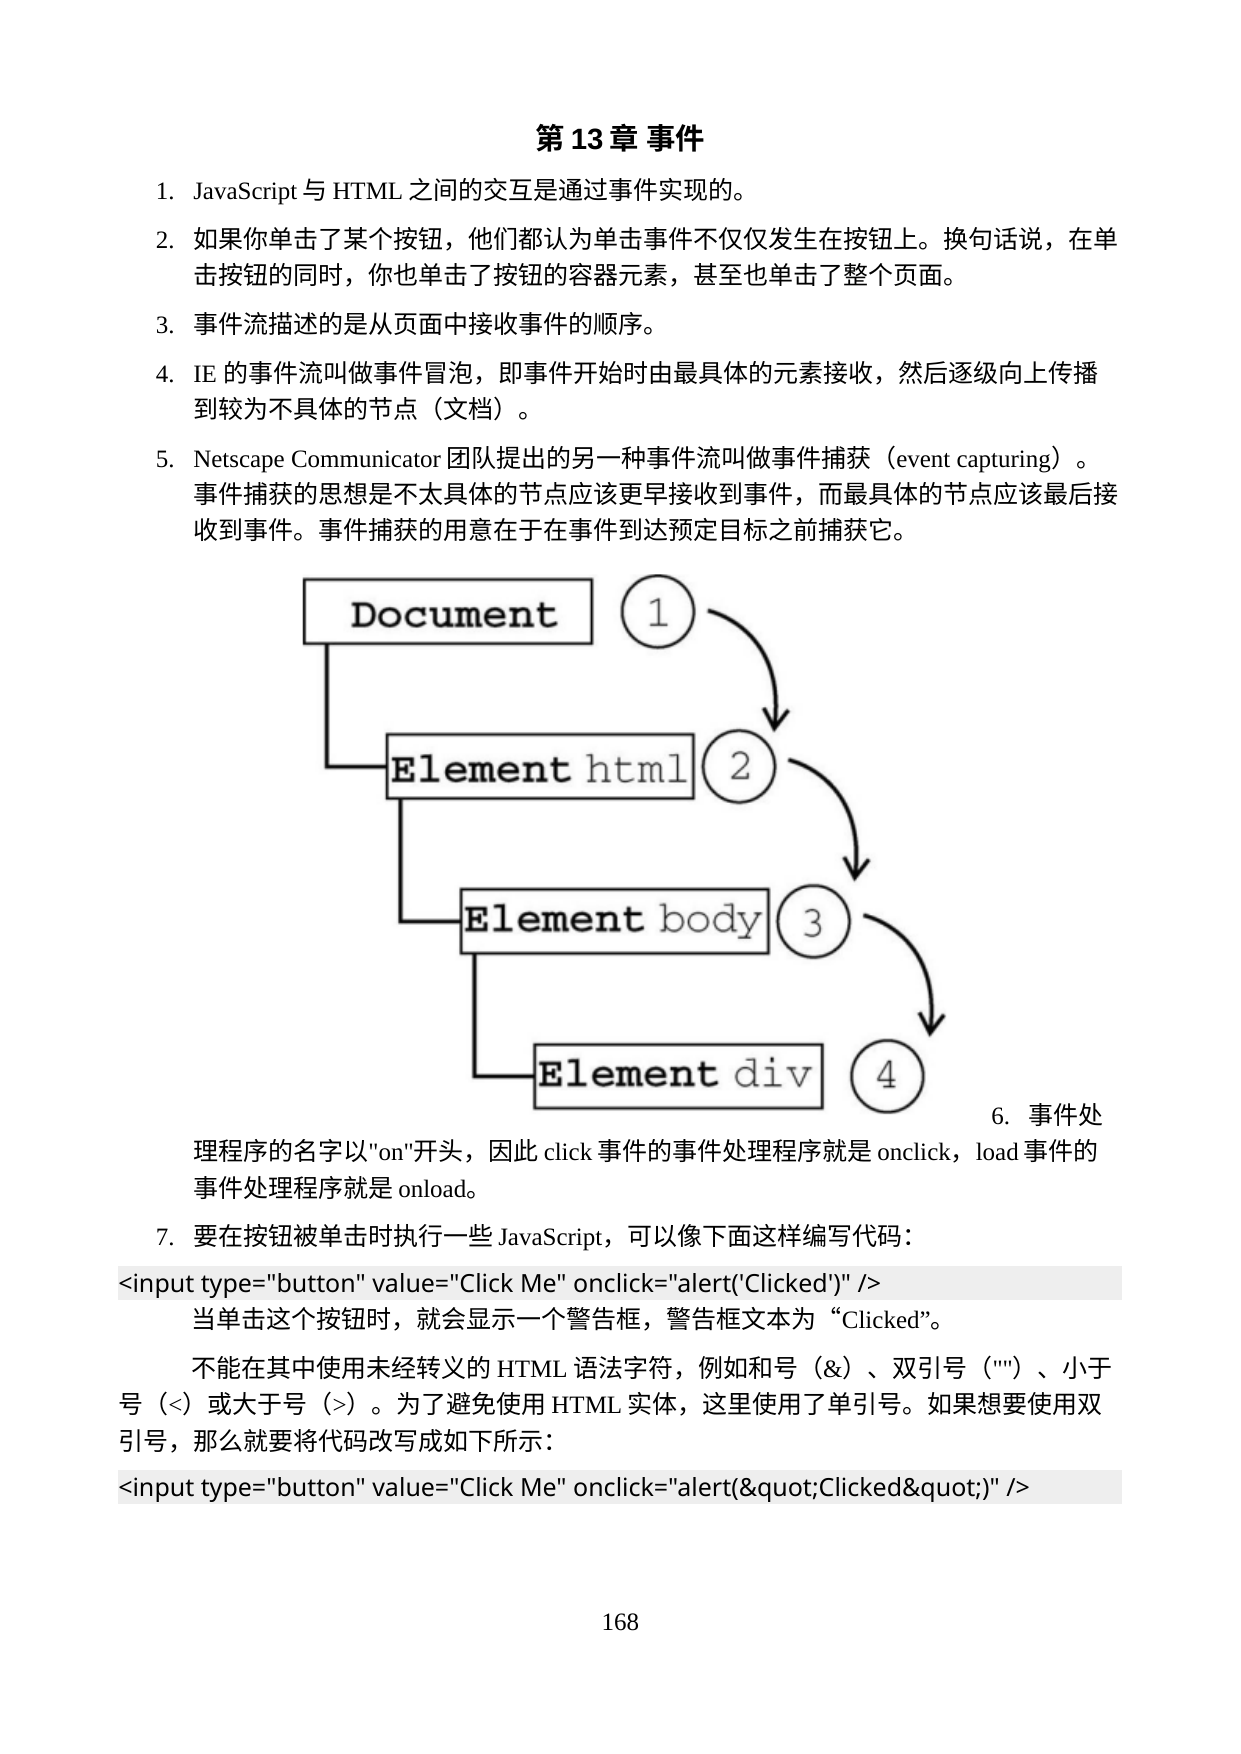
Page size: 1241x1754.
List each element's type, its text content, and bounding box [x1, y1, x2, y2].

text 不能在其中使用未经转义的HTML 语法字符，例如和号（&）、双引号（""）、小于号（<）或大于号（>）。为了避免使用HTML 实体，这里使用了单引号。如果想要使用双引号，那么就要将代码改写成如下所示： [118, 1348, 1122, 1457]
subtitle 第13章 事件 [118, 118, 1122, 158]
picture [286, 559, 954, 1122]
list IE 的事件流叫做事件冒泡，即事件开始时由最具体的元素接收，然后逐级向上传播到较为不具体的节点（文档）。 [156, 353, 1122, 426]
list 要在按钮被单击时执行一些JavaScript，可以像下面这样编写代码： [156, 1217, 1122, 1253]
text 当单击这个按钮时，就会显示一个警告框，警告框文本为“Clicked”。 [118, 1300, 1122, 1336]
list Netscape Communicator团队提出的另一种事件流叫做事件捕获（event capturing）。事件捕获的思想是不太具体的节点应该更早接收到事件，而最具体的节点应该最后接收到事件。事件捕获的用意在于在事件到达预定目标之前捕获它。 [156, 438, 1122, 547]
table_header <input type="button" value="Click Me" onclick="alert('Clicked')" /> [118, 1266, 1122, 1300]
list JavaScript与HTML之间的交互是通过事件实现的。 [156, 171, 1122, 207]
list 如果你单击了某个按钮，他们都认为单击事件不仅仅发生在按钮上。换句话说，在单击按钮的同时，你也单击了按钮的容器元素，甚至也单击了整个页面。 [156, 219, 1122, 292]
list 事件流描述的是从页面中接收事件的顺序。 [156, 304, 1122, 341]
list 事件处理程序的名字以"on"开头，因此click事件的事件处理程序就是onclick，load事件的事件处理程序就是onload。 [156, 1096, 1122, 1204]
table_header <input type="button" value="Click Me" onclick="alert(&quot;Clicked&quot;)" /> [118, 1470, 1122, 1504]
